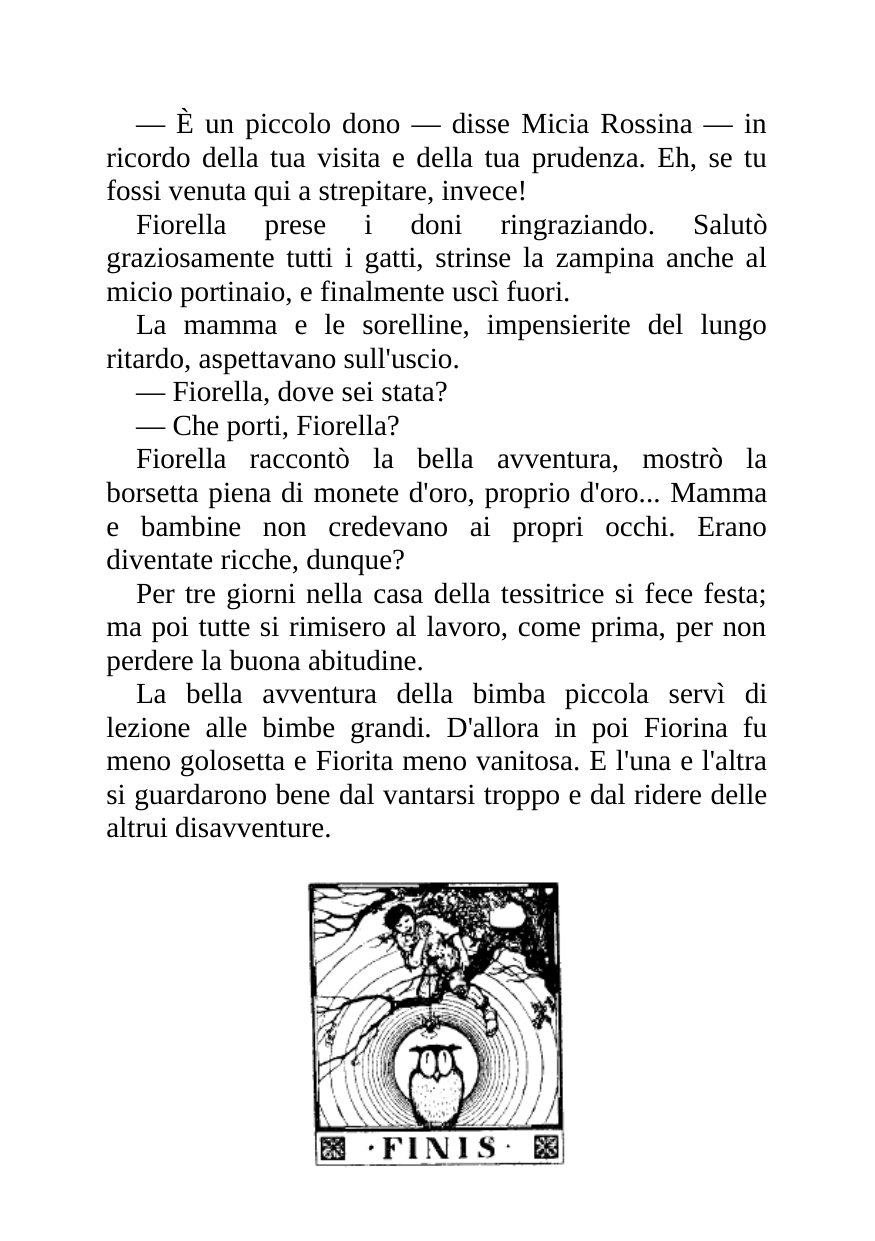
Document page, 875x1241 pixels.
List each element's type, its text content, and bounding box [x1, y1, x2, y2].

text — È un piccolo dono — disse Micia Rossina — in ricordo della tua visita e della tua prudenza. Eh, se tu fossi venuta qui a strepitare, invece! [106, 106, 768, 207]
text — Fiorella, dove sei stata? [106, 374, 768, 408]
text — Che porti, Fiorella? [106, 408, 768, 442]
text La bella avventura della bimba piccola servì di lezione alle bimbe grandi. D'allora in poi Fiorina fu meno golosetta e Fiorita meno vanitosa. E l'una e l'altra si guardarono bene dal vantarsi troppo e dal ridere delle altrui disavventure. [106, 676, 768, 844]
text Fiorella prese i doni ringraziando. Salutò graziosamente tutti i gatti, strinse la zampina anche al micio portinaio, e finalmente uscì fuori. [106, 207, 768, 307]
text Fiorella raccontò la bella avventura, mostrò la borsetta piena di monete d'oro, proprio d'oro... Mamma e bambine non credevano ai propri occhi. Erano diventate ricche, dunque? [106, 442, 768, 576]
text La mamma e le sorelline, impensierite del lungo ritardo, aspettavano sull'uscio. [106, 307, 768, 374]
picture [304, 877, 570, 1176]
text Per tre giorni nella casa della tessitrice si fece festa; ma poi tutte si rimisero al lavoro, come prima, per non perdere la buona abitudine. [106, 576, 768, 676]
